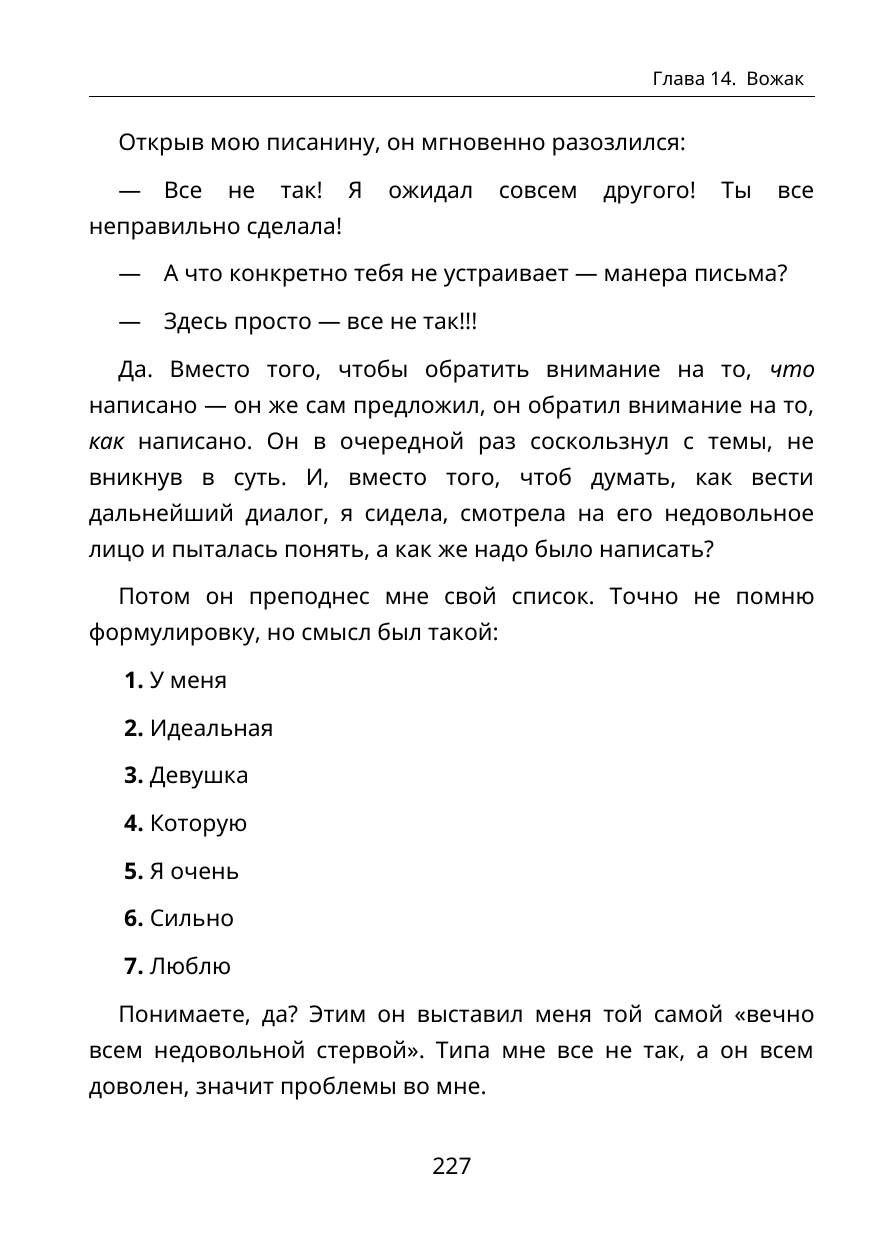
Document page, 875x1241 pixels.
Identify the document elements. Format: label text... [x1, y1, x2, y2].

text Да. Вместо того, чтобы обратить внимание на то, что написано — он же сам предложил, он обратил внимание на то, как написано. Он в очередной раз соскользнул с темы, не вникнув в суть. И, вместо того, чтоб думать, как вести дальнейший диалог, я сидела, смотрела на его недовольное лицо и пыталась понять, а как же надо было написать? [88, 353, 815, 564]
list Люблю [118, 950, 815, 981]
list Девушка [118, 759, 815, 791]
text Открыв мою писанину, он мгновенно разозлился: [88, 126, 815, 157]
list Идеальная [118, 712, 815, 743]
list Я очень [118, 855, 815, 886]
text Потом он преподнес мне свой список. Точно не помню формулировку, но смысл был такой: [88, 580, 815, 647]
list Которую [118, 807, 815, 838]
list Здесь просто — все не так!!! [88, 305, 815, 336]
list Все не так! Я ожидал совсем другого! Ты все неправильно сделала! [88, 174, 815, 241]
list Сильно [118, 902, 815, 934]
list У меня [118, 664, 815, 695]
list А что конкретно тебя не устраивает — манера письма? [88, 257, 815, 289]
text Понимаете, да? Этим он выставил меня той самой «вечно всем недовольной стервой». Типа мне все не так, а он всем доволен, значит проблемы во мне. [88, 998, 815, 1101]
